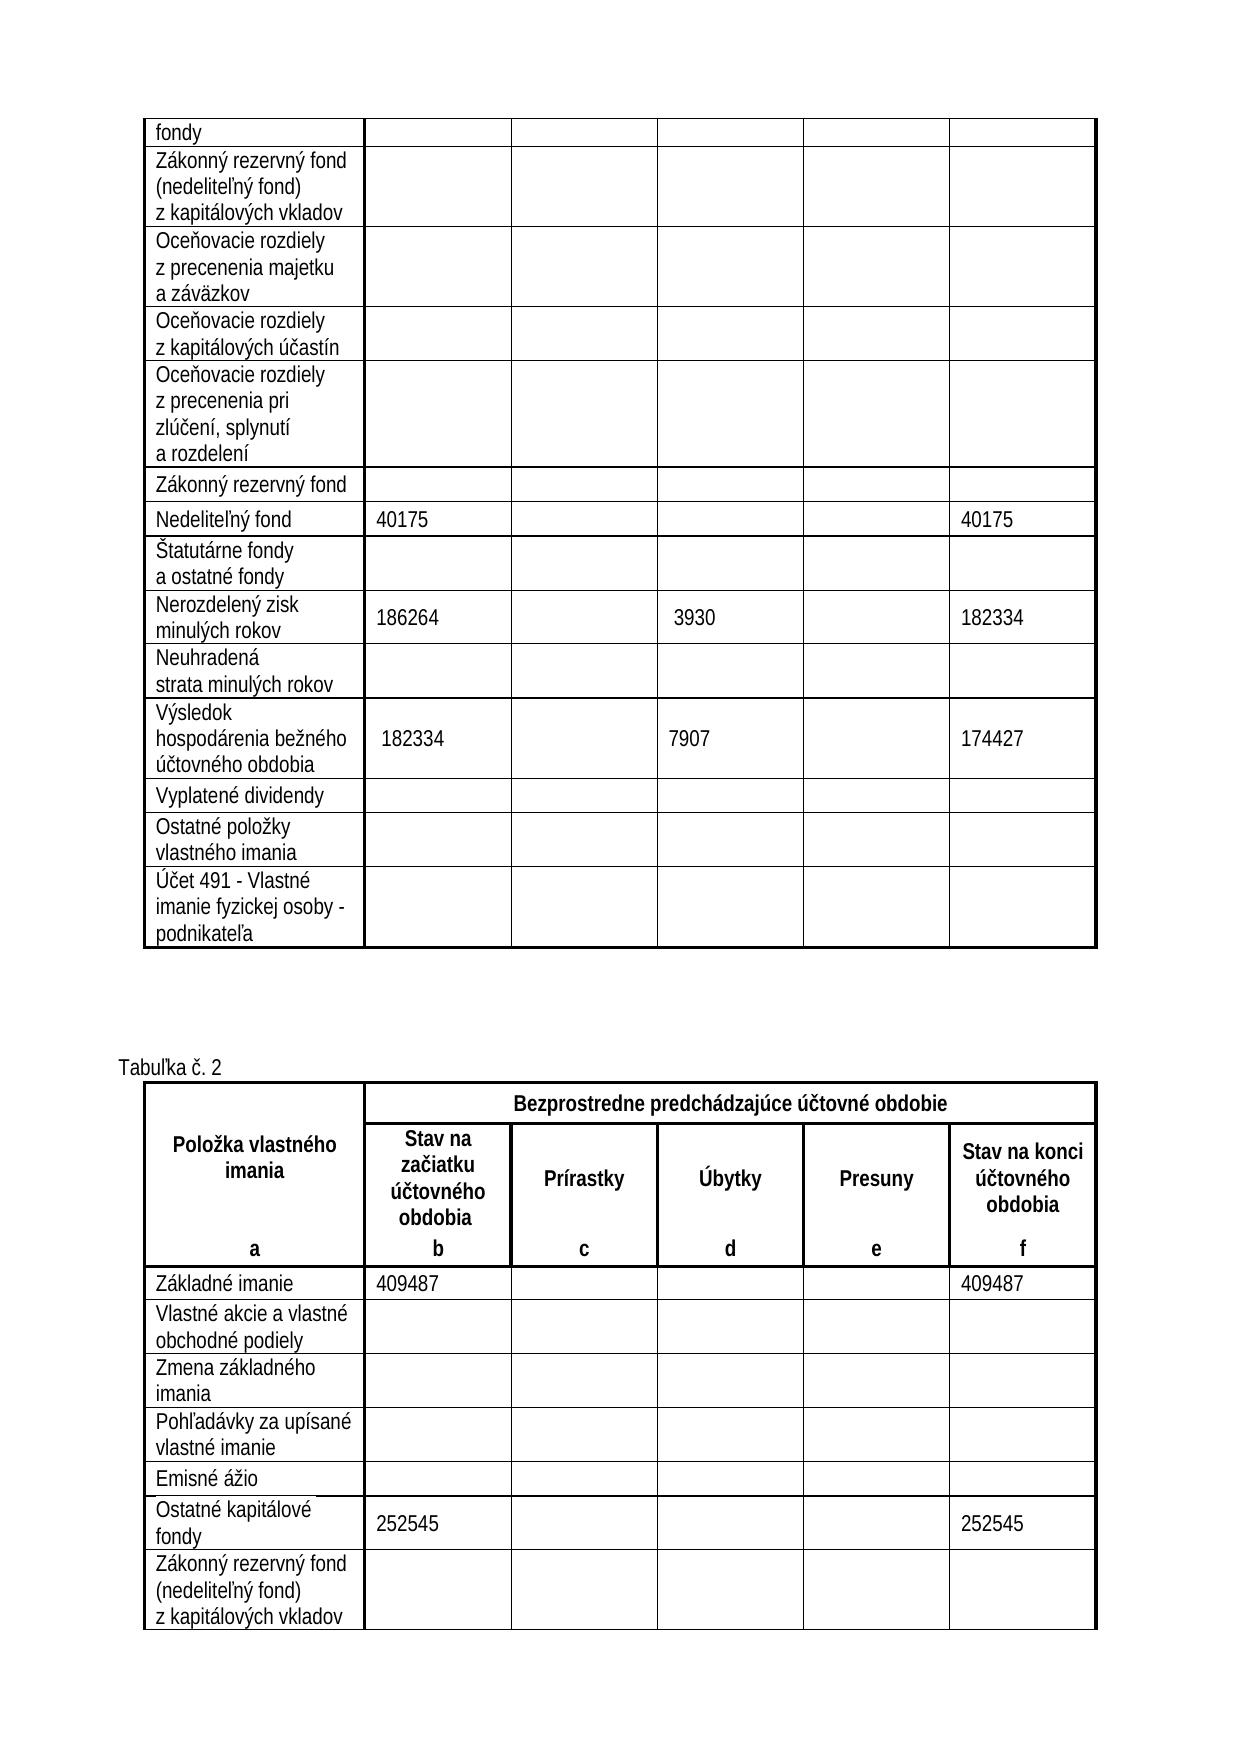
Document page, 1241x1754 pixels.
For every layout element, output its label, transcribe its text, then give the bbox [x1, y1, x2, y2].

table_cell [658, 119, 803, 146]
table_cell [804, 779, 949, 812]
table_cell [512, 699, 657, 778]
table_cell [950, 537, 1094, 589]
table_cell [950, 1550, 1094, 1629]
table_cell 409487 [950, 1268, 1094, 1299]
table_cell [804, 119, 949, 146]
table_cell 186264 [366, 591, 511, 643]
table_cell [366, 1354, 511, 1407]
table_cell Nedeliteľný fond [146, 502, 363, 535]
table_cell [366, 119, 511, 146]
table_cell [512, 147, 657, 226]
table_cell e [805, 1231, 948, 1265]
table_cell b [366, 1231, 509, 1265]
table_cell [804, 1550, 949, 1629]
table_cell [512, 361, 657, 466]
table_cell [512, 468, 657, 501]
table_cell [658, 1300, 803, 1353]
table_cell [366, 227, 511, 306]
table_cell [804, 468, 949, 501]
table_cell [658, 227, 803, 306]
table_cell [658, 1268, 803, 1299]
table_cell [366, 468, 511, 501]
table_cell [950, 147, 1094, 226]
table_cell Úbytky [659, 1125, 802, 1231]
table_cell c [513, 1231, 656, 1265]
table_cell [366, 1300, 511, 1353]
table_cell Oceňovacie rozdiely z precenenia majetku a záväzkov [146, 227, 363, 306]
table_cell [950, 779, 1094, 812]
table_cell [512, 779, 657, 812]
table_cell Ostatné položky vlastného imania [146, 813, 363, 866]
text Tabuľka č. 2 [118, 1054, 1122, 1081]
table_cell [512, 1550, 657, 1629]
table_cell [950, 1408, 1094, 1461]
table_cell [804, 813, 949, 866]
table_cell [950, 361, 1094, 466]
table_cell [804, 361, 949, 466]
table_cell [366, 867, 511, 946]
table_cell fondy [146, 119, 363, 146]
table_cell [512, 119, 657, 146]
table_cell [804, 1354, 949, 1407]
table_cell [658, 361, 803, 466]
table_cell [804, 502, 949, 535]
table_cell 40175 [366, 502, 511, 535]
table_cell [512, 1408, 657, 1461]
table_cell [658, 644, 803, 697]
table_cell [658, 813, 803, 866]
table_cell Zákonný rezervný fond (nedeliteľný fond) z kapitálových vkladov [146, 1550, 363, 1629]
table_cell [512, 1354, 657, 1407]
table_cell [658, 307, 803, 360]
table_cell Oceňovacie rozdiely z kapitálových účastín [146, 307, 363, 360]
table_cell [658, 537, 803, 589]
table_cell [366, 1550, 511, 1629]
table_cell Zmena základného imania [146, 1354, 363, 1407]
table_cell [804, 147, 949, 226]
table_cell [512, 1300, 657, 1353]
table_cell [804, 591, 949, 643]
table_cell [804, 307, 949, 360]
table_cell [804, 1268, 949, 1299]
table_cell Emisné ážio [146, 1462, 363, 1495]
table_cell [658, 779, 803, 812]
table_cell Stav na začiatku účtovného obdobia [366, 1125, 509, 1231]
table_cell [950, 227, 1094, 306]
table_cell [512, 644, 657, 697]
table_cell 252545 [950, 1497, 1094, 1549]
table_cell [366, 813, 511, 866]
table_cell [658, 1550, 803, 1629]
table_cell Prírastky [513, 1125, 656, 1231]
table_header Bezprostredne predchádzajúce účtovné obdobie [366, 1084, 1094, 1122]
table_cell Neuhradená strata minulých rokov [146, 644, 363, 697]
table_cell [512, 502, 657, 535]
table_cell [512, 1497, 657, 1549]
table_cell Účet 491 - Vlastné imanie fyzickej osoby - podnikateľa [146, 867, 363, 946]
table_cell Ostatné kapitálové fondy [146, 1497, 363, 1549]
table_cell [658, 502, 803, 535]
table_cell f [951, 1231, 1094, 1265]
table_cell [804, 644, 949, 697]
table_cell [512, 1462, 657, 1495]
table_cell Výsledok hospodárenia bežného účtovného obdobia [146, 699, 363, 778]
table_header Položka vlastného imania [146, 1084, 363, 1231]
table_cell [804, 1408, 949, 1461]
table_cell [366, 1408, 511, 1461]
table_cell a [146, 1231, 363, 1265]
table_cell [658, 1462, 803, 1495]
table_cell [366, 147, 511, 226]
table_cell [512, 813, 657, 866]
table_cell 40175 [950, 502, 1094, 535]
table_cell [950, 119, 1094, 146]
table_cell [804, 867, 949, 946]
table_cell [950, 867, 1094, 946]
table_cell [512, 227, 657, 306]
table_cell 182334 [950, 591, 1094, 643]
table_cell [804, 1497, 949, 1549]
table_cell Zákonný rezervný fond (nedeliteľný fond) z kapitálových vkladov [146, 147, 363, 226]
table_cell [366, 537, 511, 589]
table_cell [366, 644, 511, 697]
table_cell Zákonný rezervný fond [146, 468, 363, 501]
table_cell [658, 468, 803, 501]
table_cell [366, 307, 511, 360]
table_cell [512, 537, 657, 589]
table_cell [950, 1354, 1094, 1407]
table_cell [512, 867, 657, 946]
table_cell Pohľadávky za upísané vlastné imanie [146, 1408, 363, 1461]
table_cell d [659, 1231, 802, 1265]
table_cell [804, 227, 949, 306]
table_cell [512, 591, 657, 643]
table_cell Vyplatené dividendy [146, 779, 363, 812]
table_cell [658, 867, 803, 946]
table_cell [658, 1497, 803, 1549]
table_cell [950, 813, 1094, 866]
table_cell [950, 468, 1094, 501]
table_cell 252545 [366, 1497, 511, 1549]
table_cell [804, 1300, 949, 1353]
table_cell 7907 [658, 699, 803, 778]
table_cell [512, 1268, 657, 1299]
table_cell [950, 307, 1094, 360]
table_cell [366, 779, 511, 812]
table_cell [804, 1462, 949, 1495]
table_cell Oceňovacie rozdiely z precenenia pri zlúčení, splynutí a rozdelení [146, 361, 363, 466]
table_cell [658, 1408, 803, 1461]
table_cell 3930 [658, 591, 803, 643]
table_cell [512, 307, 657, 360]
table_cell Základné imanie [146, 1268, 363, 1299]
table_cell Štatutárne fondy a ostatné fondy [146, 537, 363, 589]
table_cell [658, 1354, 803, 1407]
table_cell 409487 [366, 1268, 511, 1299]
table_cell 182334 [366, 699, 511, 778]
table_cell [804, 537, 949, 589]
table_cell [366, 361, 511, 466]
table_cell [658, 147, 803, 226]
table_cell [950, 1300, 1094, 1353]
table_cell [804, 699, 949, 778]
table_cell [366, 1462, 511, 1495]
table_cell Vlastné akcie a vlastné obchodné podiely [146, 1300, 363, 1353]
table_cell [950, 1462, 1094, 1495]
table_cell 174427 [950, 699, 1094, 778]
table_cell [950, 644, 1094, 697]
table_cell Nerozdelený zisk minulých rokov [146, 591, 363, 643]
table_cell Presuny [805, 1125, 948, 1231]
table_cell Stav na konci účtovného obdobia [951, 1125, 1094, 1231]
